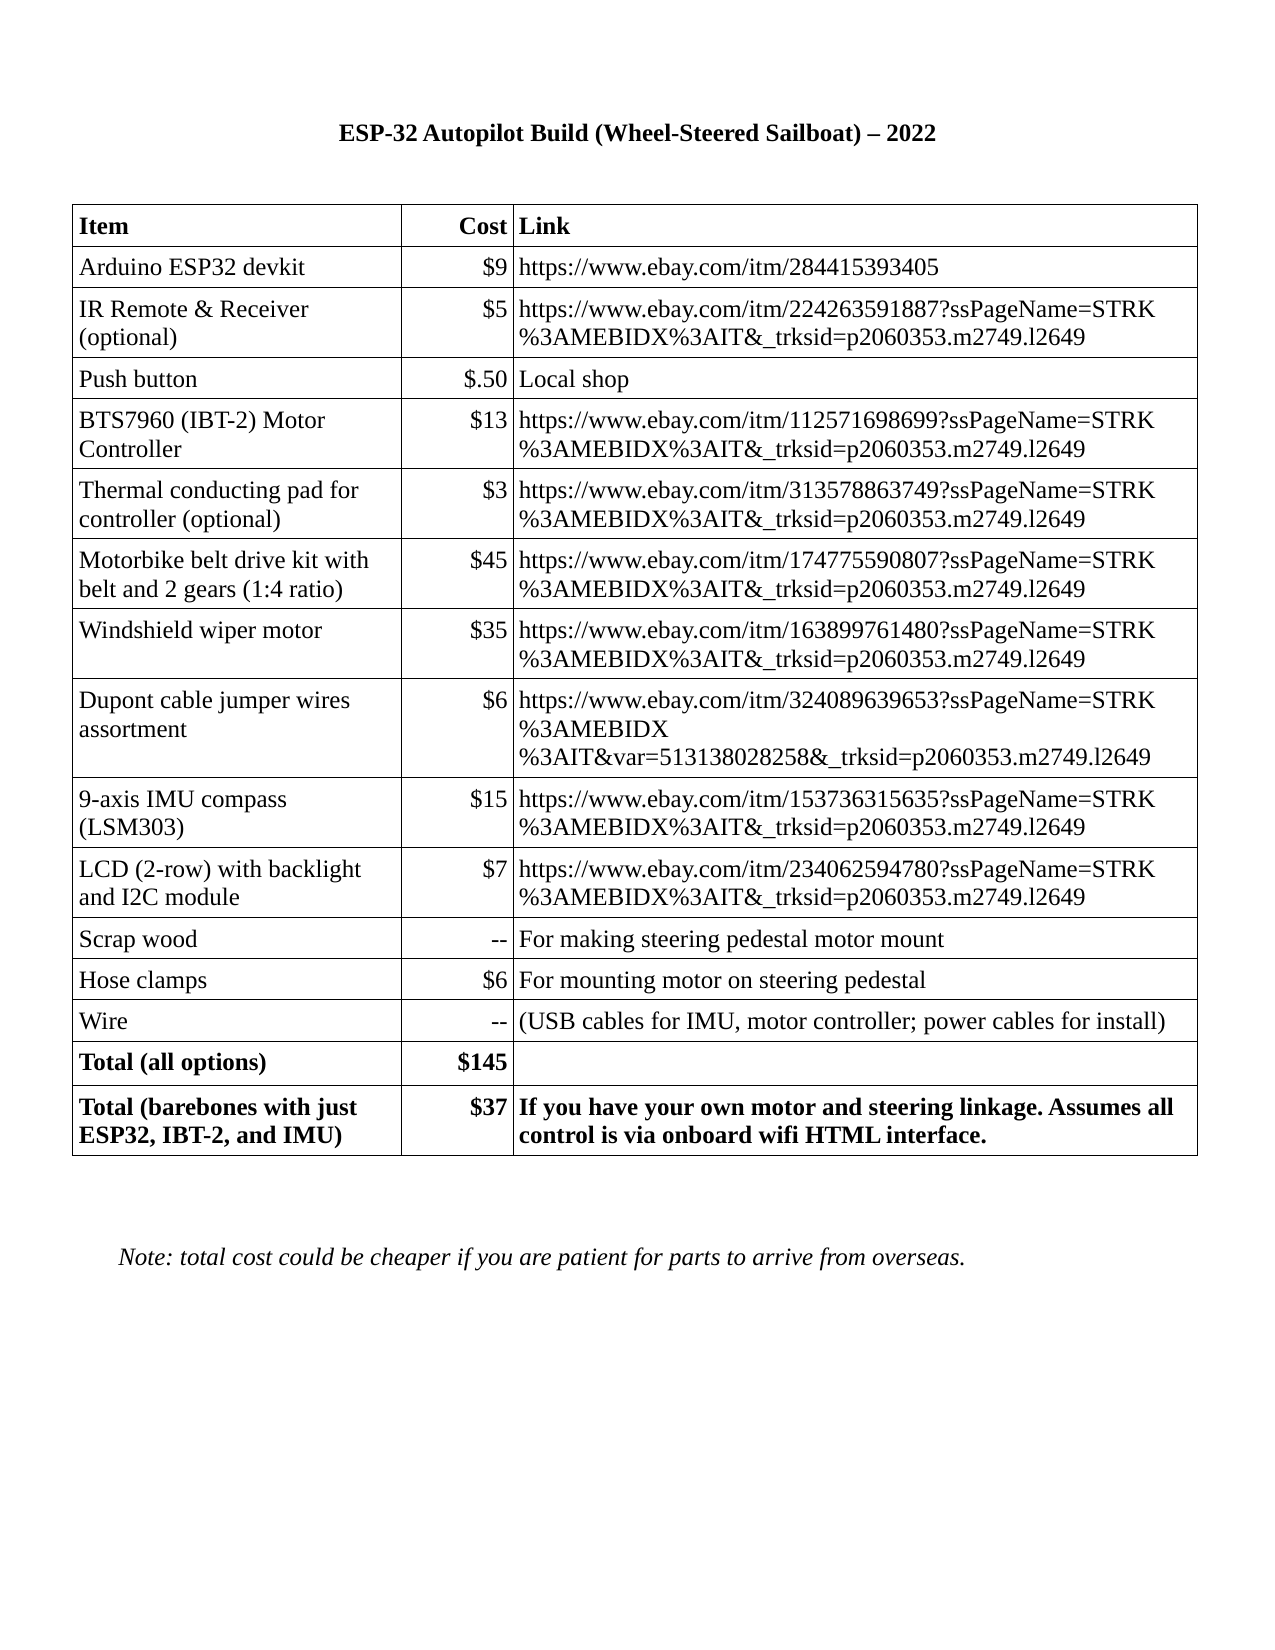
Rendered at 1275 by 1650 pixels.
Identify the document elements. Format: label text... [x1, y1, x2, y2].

table_cell -- [402, 1000, 513, 1041]
table_cell $13 [402, 399, 513, 468]
table_cell For mounting motor on steering pedestal [514, 959, 1197, 999]
table_cell Arduino ESP32 devkit [73, 247, 401, 287]
table_header Cost [402, 205, 513, 246]
table_cell https://www.ebay.com/itm/153736315635?ssPageName=STRK%3AMEBIDX%3AIT&_trksid=p2060353.m2749.l2649 [514, 778, 1197, 847]
table_cell $15 [402, 778, 513, 847]
table_cell https://www.ebay.com/itm/324089639653?ssPageName=STRK%3AMEBIDX%3AIT&var=513138028258&_trksid=p2060353.m2749.l2649 [514, 679, 1197, 777]
table_cell -- [402, 918, 513, 958]
table_cell IR Remote & Receiver (optional) [73, 288, 401, 357]
table_cell $35 [402, 609, 513, 678]
table_cell 9-axis IMU compass (LSM303) [73, 778, 401, 847]
table_cell https://www.ebay.com/itm/313578863749?ssPageName=STRK%3AMEBIDX%3AIT&_trksid=p2060353.m2749.l2649 [514, 469, 1197, 538]
table_cell https://www.ebay.com/itm/284415393405 [514, 247, 1197, 287]
table_cell Hose clamps [73, 959, 401, 999]
table_cell https://www.ebay.com/itm/112571698699?ssPageName=STRK%3AMEBIDX%3AIT&_trksid=p2060353.m2749.l2649 [514, 399, 1197, 468]
table_cell $6 [402, 959, 513, 999]
table_cell $45 [402, 539, 513, 608]
table_cell Wire [73, 1000, 401, 1041]
table_header Link [514, 205, 1197, 246]
table_cell Thermal conducting pad for controller (optional) [73, 469, 401, 538]
table_cell Local shop [514, 358, 1197, 398]
table_cell $5 [402, 288, 513, 357]
table_cell For making steering pedestal motor mount [514, 918, 1197, 958]
table_cell https://www.ebay.com/itm/234062594780?ssPageName=STRK%3AMEBIDX%3AIT&_trksid=p2060353.m2749.l2649 [514, 848, 1197, 917]
text ESP-32 Autopilot Build (Wheel-Steered Sailboat) – 2022 [118, 118, 1157, 147]
table_cell (USB cables for IMU, motor controller; power cables for install) [514, 1000, 1197, 1041]
table_cell Push button [73, 358, 401, 398]
table_cell $3 [402, 469, 513, 538]
table_cell Total (barebones with just ESP32, IBT-2, and IMU) [73, 1086, 401, 1155]
table_cell [514, 1042, 1197, 1085]
table_cell BTS7960 (IBT-2) Motor Controller [73, 399, 401, 468]
table_cell $.50 [402, 358, 513, 398]
text Note: total cost could be cheaper if you are patient for parts to arrive from overseas. [118, 1242, 1157, 1271]
table_cell Total (all options) [73, 1042, 401, 1085]
table_cell LCD (2-row) with backlight and I2C module [73, 848, 401, 917]
table_header Item [73, 205, 401, 246]
table_cell $37 [402, 1086, 513, 1155]
table_cell https://www.ebay.com/itm/174775590807?ssPageName=STRK%3AMEBIDX%3AIT&_trksid=p2060353.m2749.l2649 [514, 539, 1197, 608]
table_cell If you have your own motor and steering linkage. Assumes all control is via onboard wifi HTML interface. [514, 1086, 1197, 1155]
table_cell $9 [402, 247, 513, 287]
table_cell Scrap wood [73, 918, 401, 958]
table_cell https://www.ebay.com/itm/163899761480?ssPageName=STRK%3AMEBIDX%3AIT&_trksid=p2060353.m2749.l2649 [514, 609, 1197, 678]
table_cell Dupont cable jumper wires assortment [73, 679, 401, 777]
table_cell https://www.ebay.com/itm/224263591887?ssPageName=STRK%3AMEBIDX%3AIT&_trksid=p2060353.m2749.l2649 [514, 288, 1197, 357]
table_cell Windshield wiper motor [73, 609, 401, 678]
table_cell $145 [402, 1042, 513, 1085]
table_cell $7 [402, 848, 513, 917]
table_cell $6 [402, 679, 513, 777]
table_cell Motorbike belt drive kit with belt and 2 gears (1:4 ratio) [73, 539, 401, 608]
